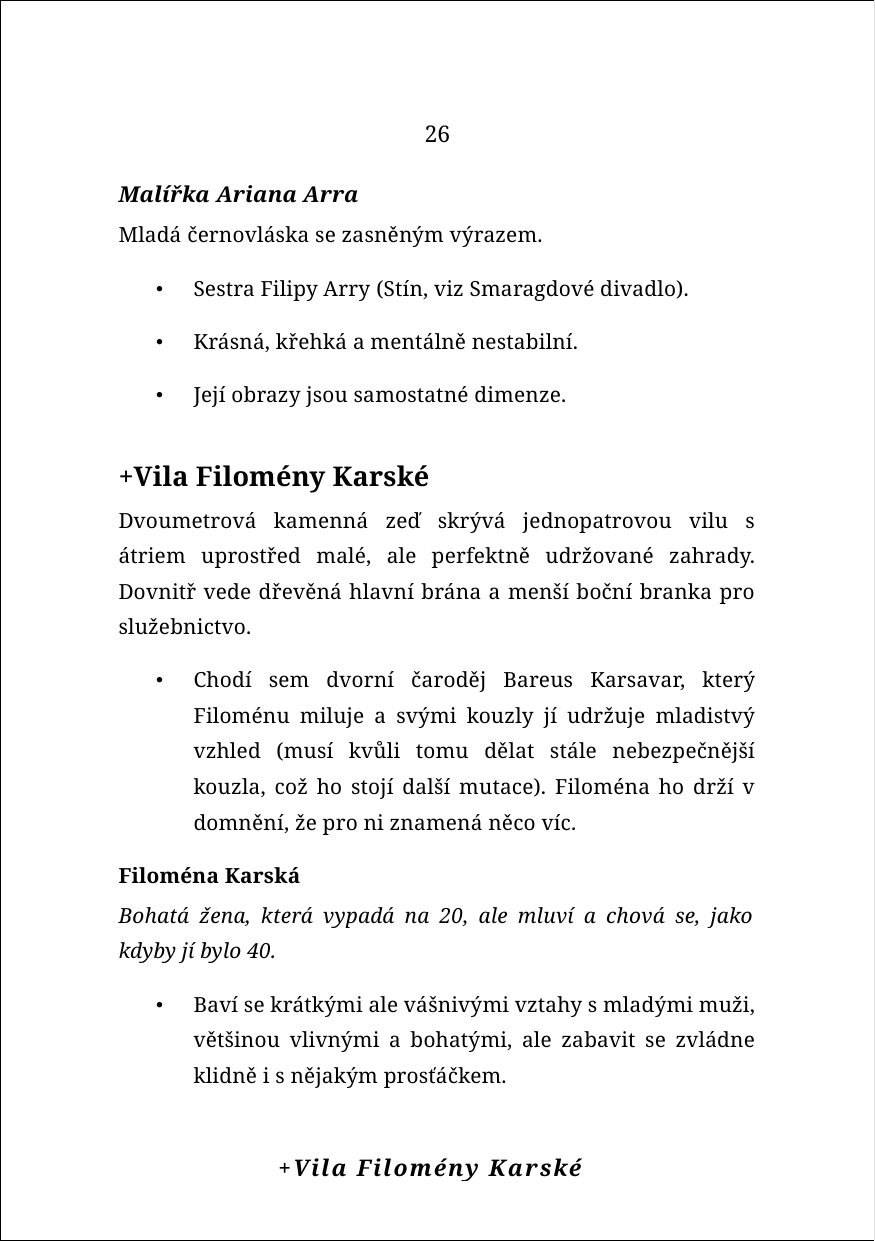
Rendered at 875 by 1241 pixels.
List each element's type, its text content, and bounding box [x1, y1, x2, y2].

text Bohatá žena, která vypadá na 20, ale mluví a chová se, jako kdyby jí bylo 40. [118, 901, 756, 965]
subtitle Malířka Ariana Arra [118, 179, 756, 209]
text Dvoumetrová kamenná zeď skrývá jednopatrovou vilu s átriem uprostřed malé, ale perfektně udržované zahrady. Dovnitř vede dřevěná hlavní brána a menší boční branka pro služebnictvo. [118, 506, 756, 641]
list Chodí sem dvorní čaroděj Bareus Karsavar, který Filoménu miluje a svými kouzly jí udržuje mladistvý vzhled (musí kvůli tomu dělat stále nebezpečnější kouzla, což ho stojí další mutace). Filoména ho drží v domnění, že pro ni znamená něco víc. [156, 666, 756, 836]
list Krásná, křehká a mentálně nestabilní. [156, 327, 756, 355]
subtitle Filoména Karská [118, 861, 756, 889]
list Sestra Filipy Arry (Stín, viz Smaragdové divadlo). [156, 274, 756, 302]
list Její obrazy jsou samostatné dimenze. [156, 380, 756, 409]
text Mladá černovláska se zasněným výrazem. [118, 221, 756, 249]
subtitle +Vila Filomény Karské [118, 457, 756, 494]
list Baví se krátkými ale vášnivými vztahy s mladými muži, většinou vlivnými a bohatými, ale zabavit se zvládne klidně i s nějakým prosťáčkem. [156, 990, 756, 1089]
